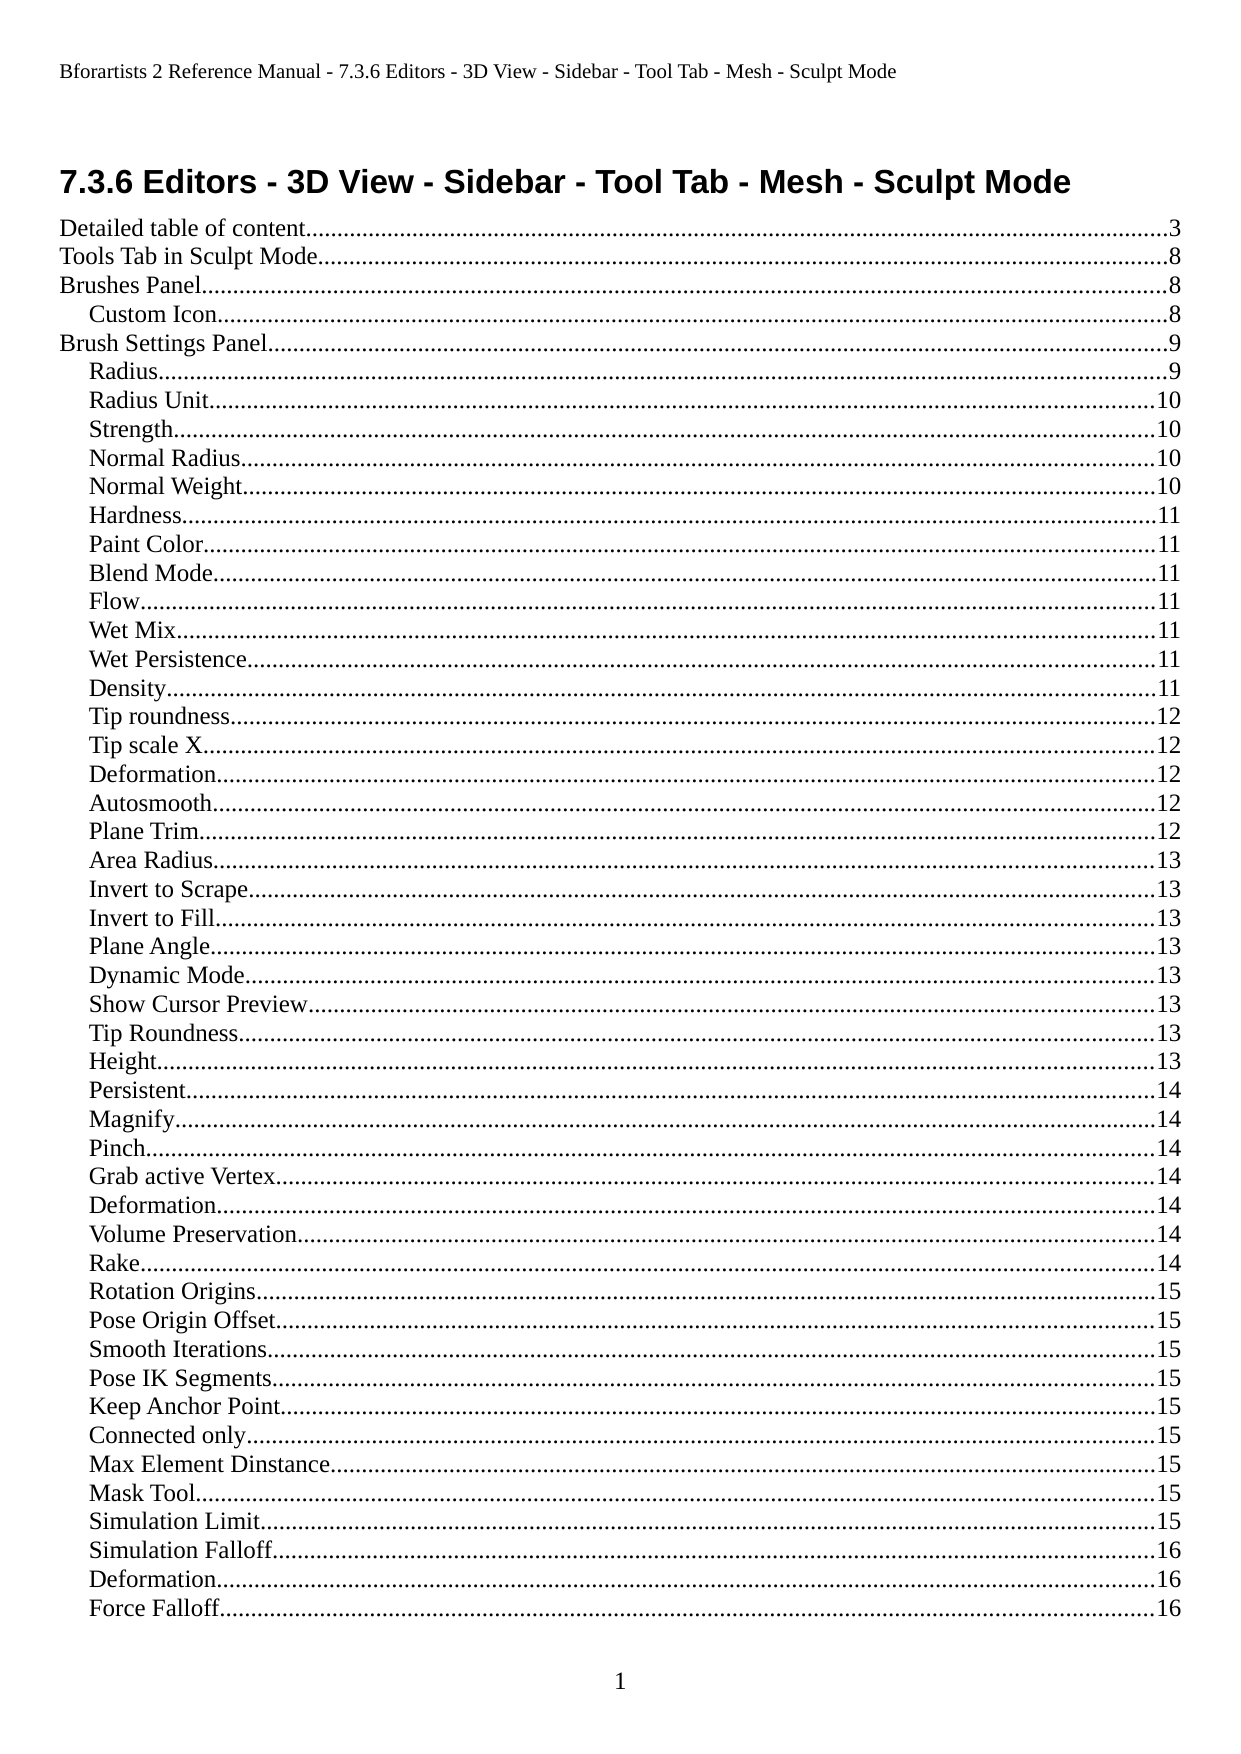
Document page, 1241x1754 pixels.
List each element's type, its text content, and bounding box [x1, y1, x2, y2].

text Strength 10 [88, 414, 1181, 443]
text Connected only 15 [88, 1420, 1181, 1449]
text Radius Unit 10 [88, 385, 1181, 414]
text Pose IK Segments 15 [88, 1363, 1181, 1391]
text Wet Persistence 11 [88, 644, 1181, 673]
text Normal Weight 10 [88, 471, 1181, 500]
text Show Cursor Preview 13 [88, 989, 1181, 1018]
text Brush Settings Panel 9 [59, 328, 1181, 356]
text Dynamic Mode 13 [88, 960, 1181, 989]
text Custom Icon 8 [88, 299, 1181, 328]
text Tip scale X 12 [88, 730, 1181, 759]
text Deformation 12 [88, 759, 1181, 788]
text Smooth Iterations 15 [88, 1334, 1181, 1363]
text Magnify 14 [88, 1104, 1181, 1133]
text Deformation 16 [88, 1564, 1181, 1593]
text Wet Mix 11 [88, 615, 1181, 644]
text Simulation Falloff 16 [88, 1535, 1181, 1564]
text Pose Origin Offset 15 [88, 1305, 1181, 1334]
text Height 13 [88, 1046, 1181, 1075]
text Autosmooth 12 [88, 788, 1181, 816]
text Mask Tool 15 [88, 1478, 1181, 1506]
text Paint Color 11 [88, 529, 1181, 558]
text Tip Roundness 13 [88, 1018, 1181, 1046]
text Grab active Vertex 14 [88, 1161, 1181, 1190]
text Max Element Dinstance 15 [88, 1449, 1181, 1478]
text Rake 14 [88, 1248, 1181, 1276]
text Plane Trim 12 [88, 816, 1181, 845]
text Hardness 11 [88, 500, 1181, 529]
text Volume Preservation 14 [88, 1219, 1181, 1248]
text Normal Radius 10 [88, 443, 1181, 471]
text Detailed table of content 3 [59, 213, 1181, 241]
text Persistent 14 [88, 1075, 1181, 1104]
text Brushes Panel 8 [59, 270, 1181, 299]
text Area Radius 13 [88, 845, 1181, 874]
text Deformation 14 [88, 1190, 1181, 1219]
text Keep Anchor Point 15 [88, 1391, 1181, 1420]
text Simulation Limit 15 [88, 1506, 1181, 1535]
text Density 11 [88, 673, 1181, 701]
text Radius 9 [88, 356, 1181, 385]
text Blend Mode 11 [88, 558, 1181, 586]
text Plane Angle 13 [88, 931, 1181, 960]
text Tools Tab in Sculpt Mode 8 [59, 241, 1181, 270]
text Flow 11 [88, 586, 1181, 615]
text Pinch 14 [88, 1133, 1181, 1161]
subtitle 7.3.6 Editors - 3D View - Sidebar - Tool Tab - Mesh - Sculpt Mode [59, 162, 1181, 200]
text Invert to Fill 13 [88, 903, 1181, 931]
text Invert to Scrape 13 [88, 874, 1181, 903]
text Force Falloff 16 [88, 1593, 1181, 1621]
text Tip roundness 12 [88, 701, 1181, 730]
text Rotation Origins 15 [88, 1276, 1181, 1305]
